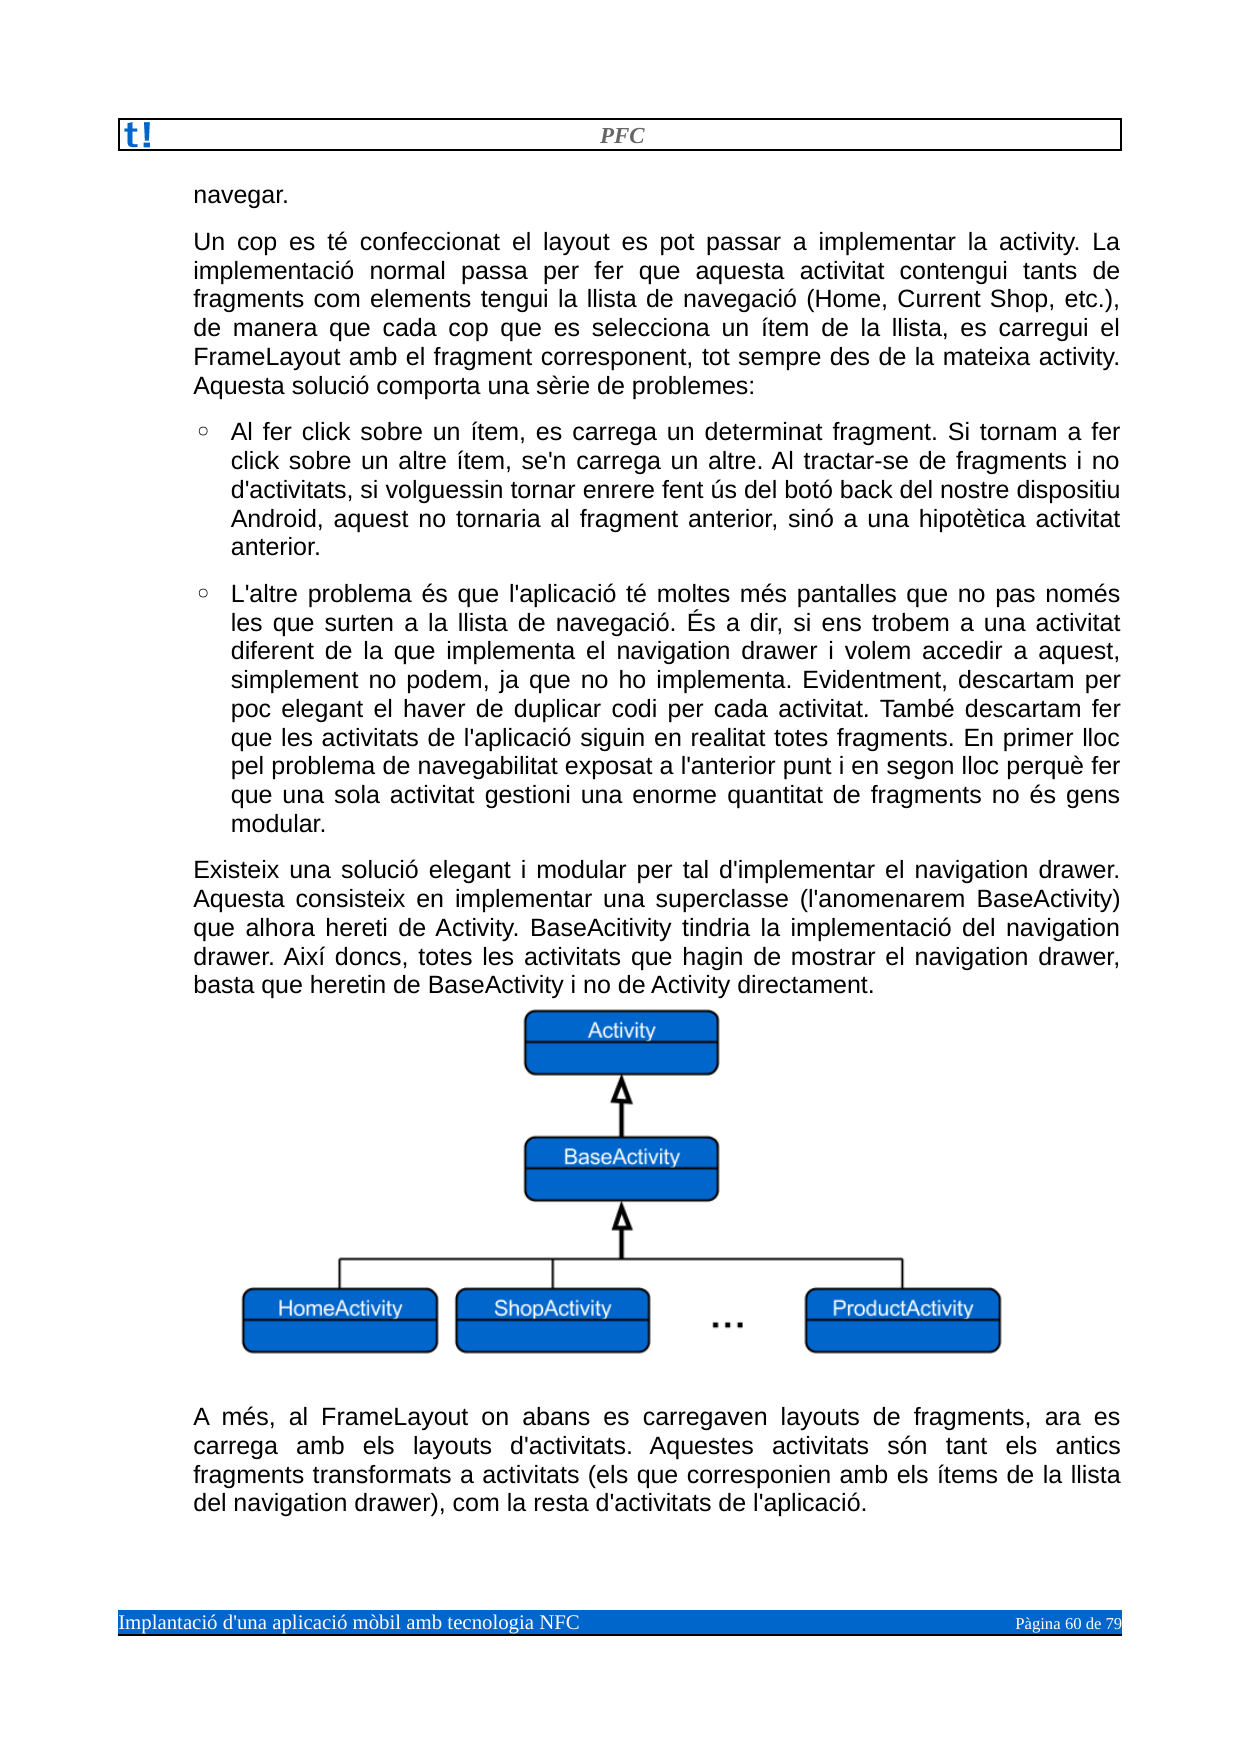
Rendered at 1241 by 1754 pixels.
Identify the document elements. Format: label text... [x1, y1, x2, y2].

picture [123, 121, 151, 148]
list L'altre problema és que l'aplicació té moltes més pantalles que no pas només les que surten a la llista de navegació. És a dir, si ens trobem a una activitat diferent de la que implementa el navigation drawer i volem accedir a aquest, simplement no podem, ja que no ho implementa. Evidentment, descartam per poc elegant el haver de duplicar codi per cada activitat. També descartam fer que les activitats de l'aplicació siguin en realitat totes fragments. En primer lloc pel problema de navegabilitat exposat a l'anterior punt i en segon lloc perquè fer que una sola activitat gestioni una enorme quantitat de fragments no és gens modular. [193, 579, 1122, 838]
list Existeix una solució elegant i modular per tal d'implementar el navigation drawer. Aquesta consisteix en implementar una superclasse (l'anomenarem BaseActivity) que alhora hereti de Activity. BaseAcitivity tindria la implementació del navigation drawer. Així doncs, totes les activitats que hagin de mostrar el navigation drawer, basta que heretin de BaseActivity i no de Activity directament. [156, 855, 1122, 999]
list navegar. [156, 181, 620, 209]
list Un cop es té confeccionat el layout es pot passar a implementar la activity. La implementació normal passa per fer que aquesta activitat contengui tants de fragments com elements tengui la llista de navegació (Home, Current Shop, etc.), de manera que cada cop que es selecciona un ítem de la llista, es carregui el FrameLayout amb el fragment corresponent, tot sempre des de la mateixa activity. Aquesta solució comporta una sèrie de problemes: [156, 227, 1122, 399]
list Al fer click sobre un ítem, es carrega un determinat fragment. Si tornam a fer click sobre un altre ítem, se'n carrega un altre. Al tractar-se de fragments i no d'activitats, si volguessin tornar enrere fent ús del botó back del nostre dispositiu Android, aquest no tornaria al fragment anterior, sinó a una hipotètica activitat anterior. [193, 417, 1122, 561]
picture [236, 1007, 1004, 1356]
list A més, al FrameLayout on abans es carregaven layouts de fragments, ara es carrega amb els layouts d'activitats. Aquestes activitats són tant els antics fragments transformats a activitats (els que corresponien amb els ítems de la llista del navigation drawer), com la resta d'activitats de l'aplicació. [156, 1402, 1122, 1517]
